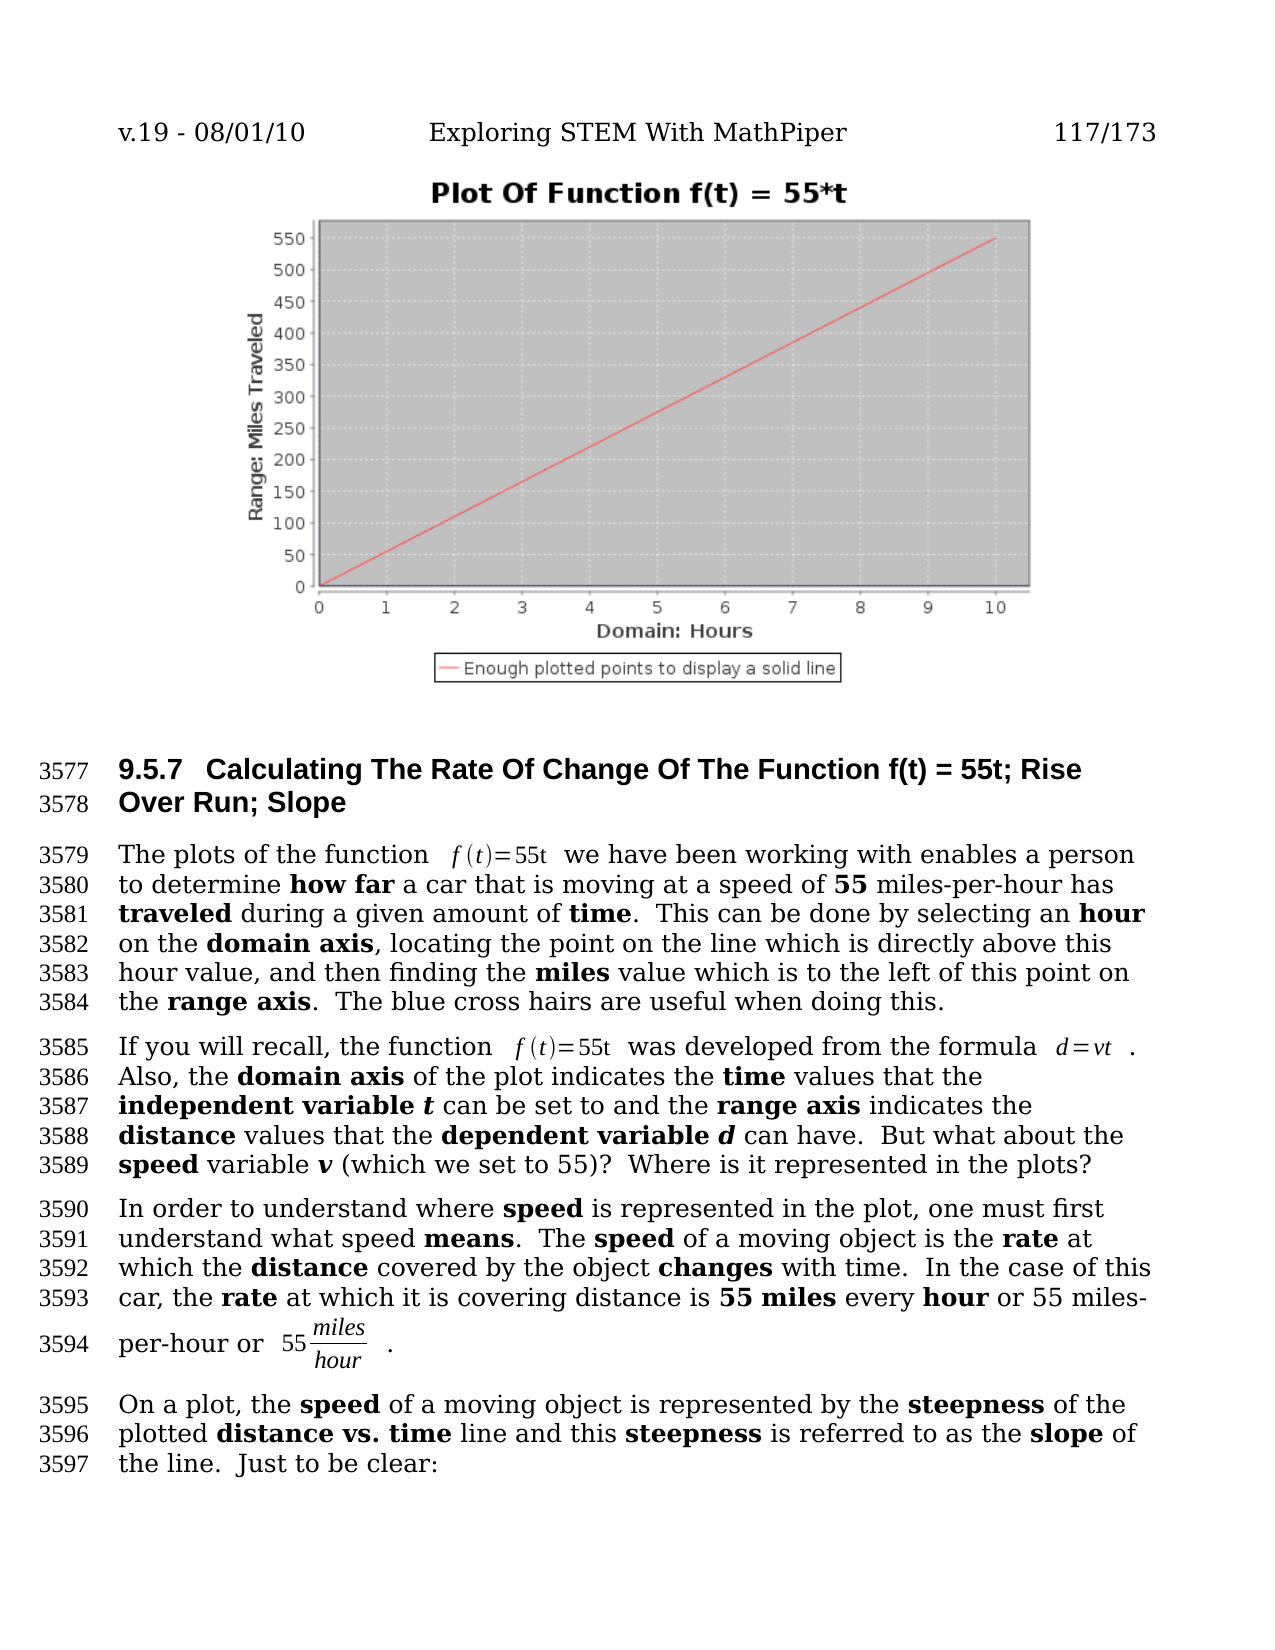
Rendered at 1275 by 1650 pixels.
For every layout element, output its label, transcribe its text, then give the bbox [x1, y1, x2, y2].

text The plots of the functionwe have been working with enables a person to determine how far a car that is moving at a speed of 55 miles-per-hour has traveled during a given amount of time. This can be done by selecting an hour on the domain axis, locating the point on the line which is directly above this hour value, and then finding the miles value which is to the left of this point on the range axis. The blue cross hairs are useful when doing this. [118, 840, 1157, 1017]
text In order to understand where speed is represented in the plot, one must first understand what speed means. The speed of a moving object is the rate at which the distance covered by the object changes with time. In the case of this car, the rate at which it is covering distance is 55 miles every hour or 55 miles-per-hour or. [118, 1194, 1157, 1375]
subtitle Calculating The Rate Of Change Of The Function f(t) = 55t; Rise Over Run; Slope [118, 752, 1157, 819]
text On a plot, the speed of a moving object is represented by the steepness of the plotted distance vs. time line and this steepness is referred to as the slope of the line. Just to be clear: [118, 1390, 1157, 1478]
text If you will recall, the functionwas developed from the formula. Also, the domain axis of the plot indicates the time values that the independent variable t can be set to and the range axis indicates the distance values that the dependent variable d can have. But what about the speed variable v (which we set to 55)? Where is it represented in the plots? [118, 1032, 1157, 1179]
picture [230, 176, 1046, 684]
